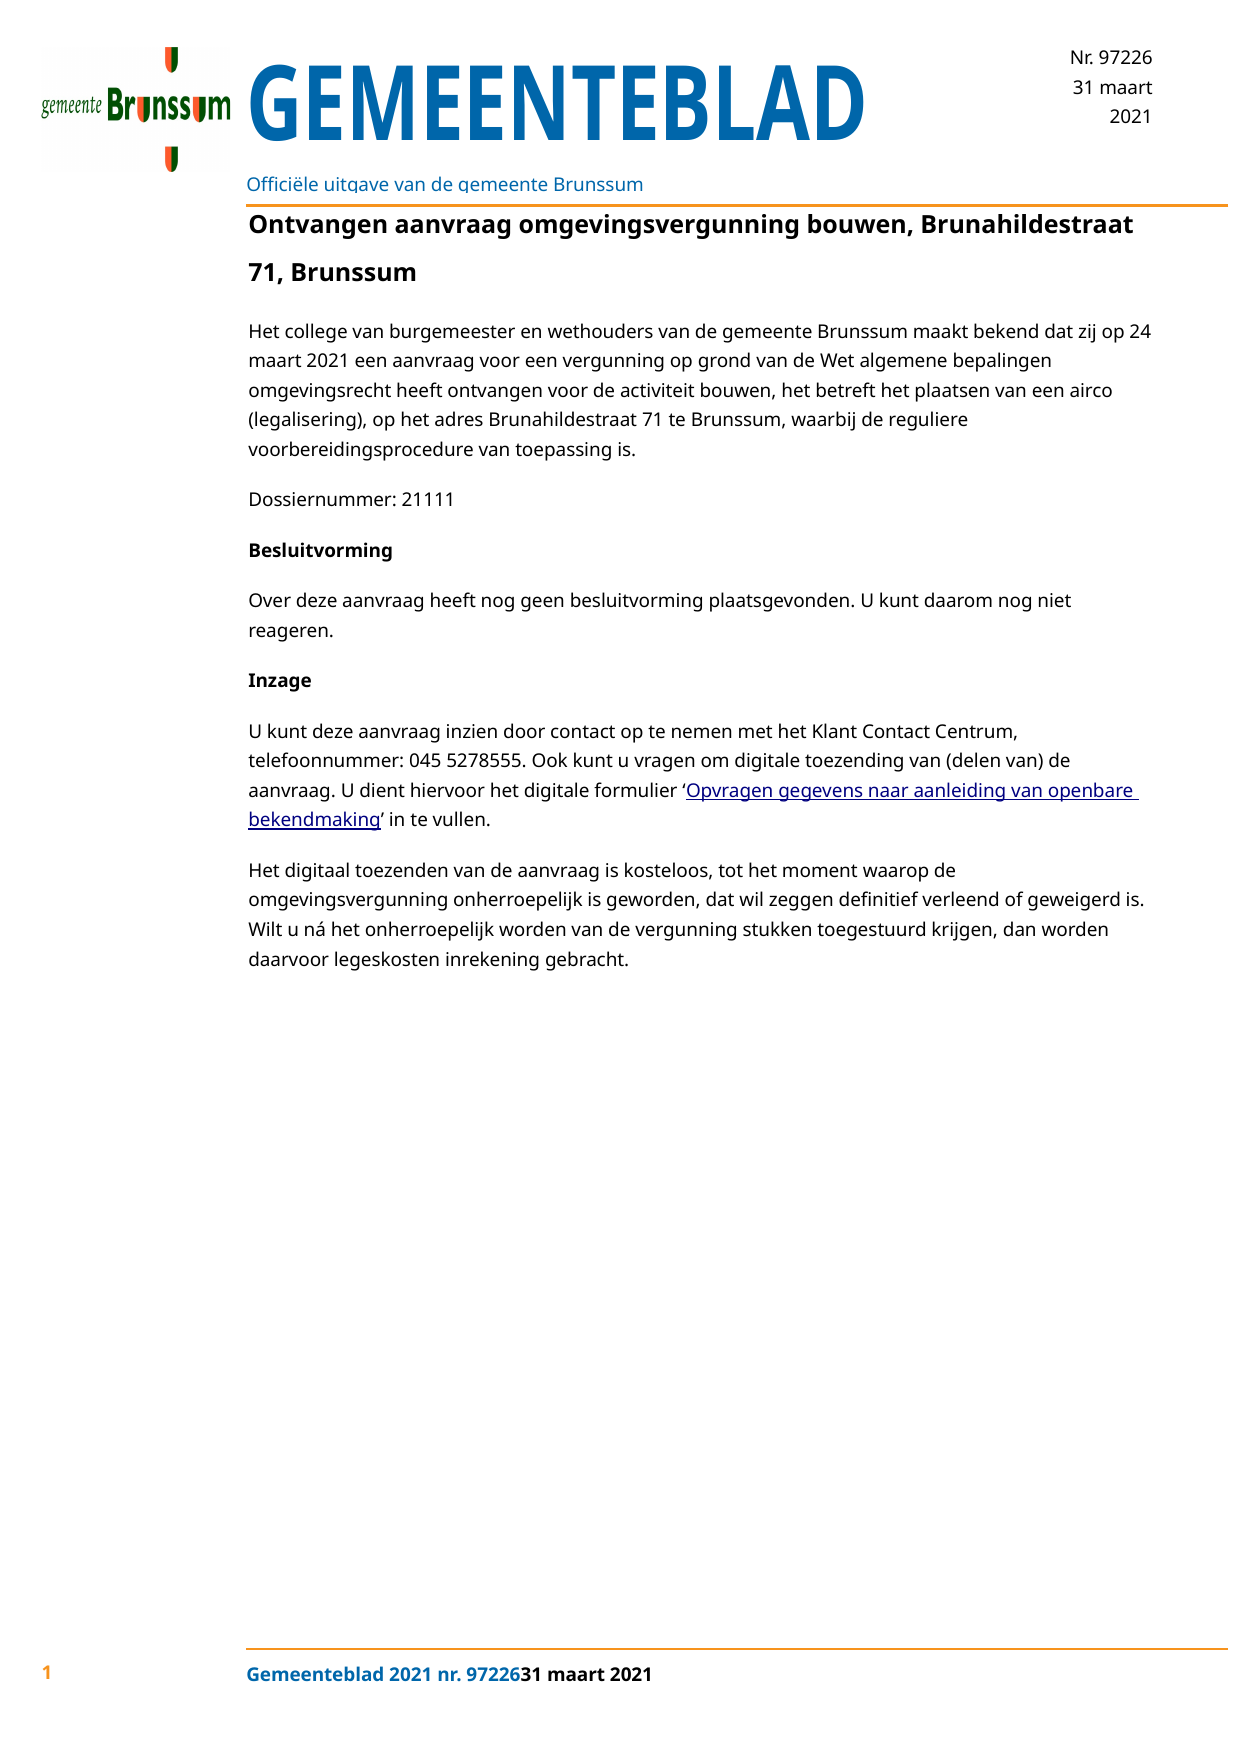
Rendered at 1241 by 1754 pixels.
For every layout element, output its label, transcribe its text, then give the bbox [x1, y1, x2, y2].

text Het college van burgemeester en wethouders van de gemeente Brunssum maakt bekend dat zij op 24 maart 2021 een aanvraag voor een vergunning op grond van de Wet algemene bepalingen omgevingsrecht heeft ontvangen voor de activiteit bouwen, het betreft het plaatsen van een airco (legalisering), op het adres Brunahildestraat 71 te Brunssum, waarbij de reguliere voorbereidingsprocedure van toepassing is. [248, 318, 1152, 462]
text U kunt deze aanvraag inzien door contact op te nemen met het Klant Contact Centrum, telefoonnummer: 045 5278555. Ook kunt u vragen om digitale toezending van (delen van) de aanvraag. U dient hiervoor het digitale formulier ‘Opvragen gegevens naar aanleiding van openbare bekendmaking’ in te vullen. [248, 718, 1152, 832]
text Het digitaal toezenden van de aanvraag is kosteloos, tot het moment waarop de omgevingsvergunning onherroepelijk is geworden, dat wil zeggen definitief verleend of geweigerd is. Wilt u ná het onherroepelijk worden van de vergunning stukken toegestuurd krijgen, dan worden daarvoor legeskosten inrekening gebracht. [248, 857, 1152, 972]
text Dossiernummer: 21111 [248, 487, 1152, 512]
text Ontvangen aanvraag omgevingsvergunning bouwen, Brunahildestraat 71, Brunssum [248, 207, 1152, 288]
text Over deze aanvraag heeft nog geen besluitvorming plaatsgevonden. U kunt daarom nog niet reageren. [248, 587, 1152, 643]
text Besluitvorming [248, 537, 1152, 563]
text Inzage [248, 667, 1152, 693]
picture [41, 47, 231, 172]
